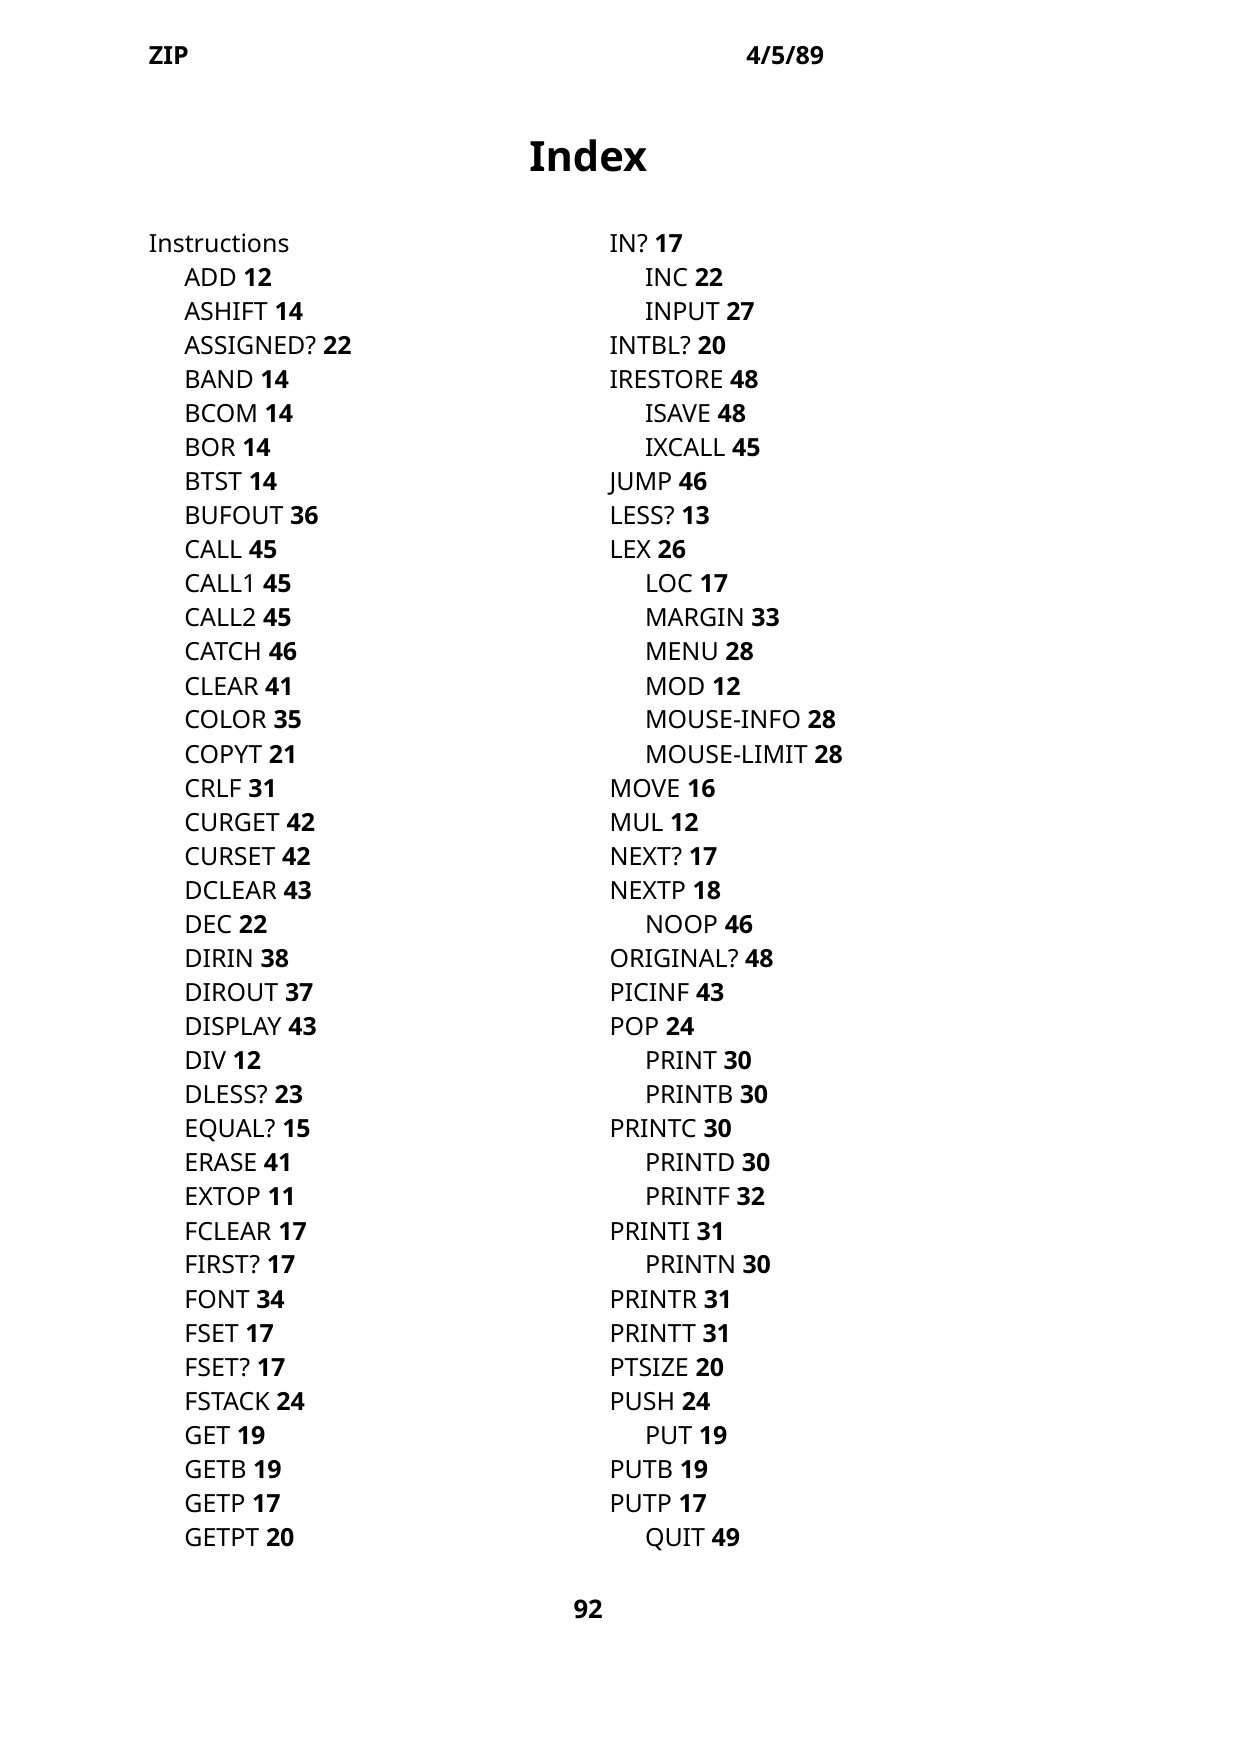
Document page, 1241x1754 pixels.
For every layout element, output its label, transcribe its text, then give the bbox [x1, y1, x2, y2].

subtitle Index [149, 127, 1027, 184]
text Instructions IN? 17 ADD 12 INC 22 ASHIFT 14 INPUT 27 ASSIGNED? 22 INTBL? 20 BAND 14 IRESTORE 48 BCOM 14 ISAVE 48 BOR 14 IXCALL 45 BTST 14 JUMP 46 BUFOUT 36 LESS? 13 CALL 45 LEX 26 CALL1 45 LOC 17 CALL2 45 MARGIN 33 CATCH 46 MENU 28 CLEAR 41 MOD 12 COLOR 35 MOUSE-INFO 28 COPYT 21 MOUSE-LIMIT 28 CRLF 31 MOVE 16 CURGET 42 MUL 12 CURSET 42 NEXT? 17 DCLEAR 43 NEXTP 18 DEC 22 NOOP 46 DIRIN 38 ORIGINAL? 48 DIROUT 37 PICINF 43 DISPLAY 43 POP 24 DIV 12 PRINT 30 DLESS? 23 PRINTB 30 EQUAL? 15 PRINTC 30 ERASE 41 PRINTD 30 EXTOP 11 PRINTF 32 FCLEAR 17 PRINTI 31 FIRST? 17 PRINTN 30 FONT 34 PRINTR 31 FSET 17 PRINTT 31 FSET? 17 PTSIZE 20 FSTACK 24 PUSH 24 GET 19 PUT 19 GETB 19 PUTB 19 GETP 17 PUTP 17 GETPT 20 QUIT 49 [149, 225, 1027, 1554]
